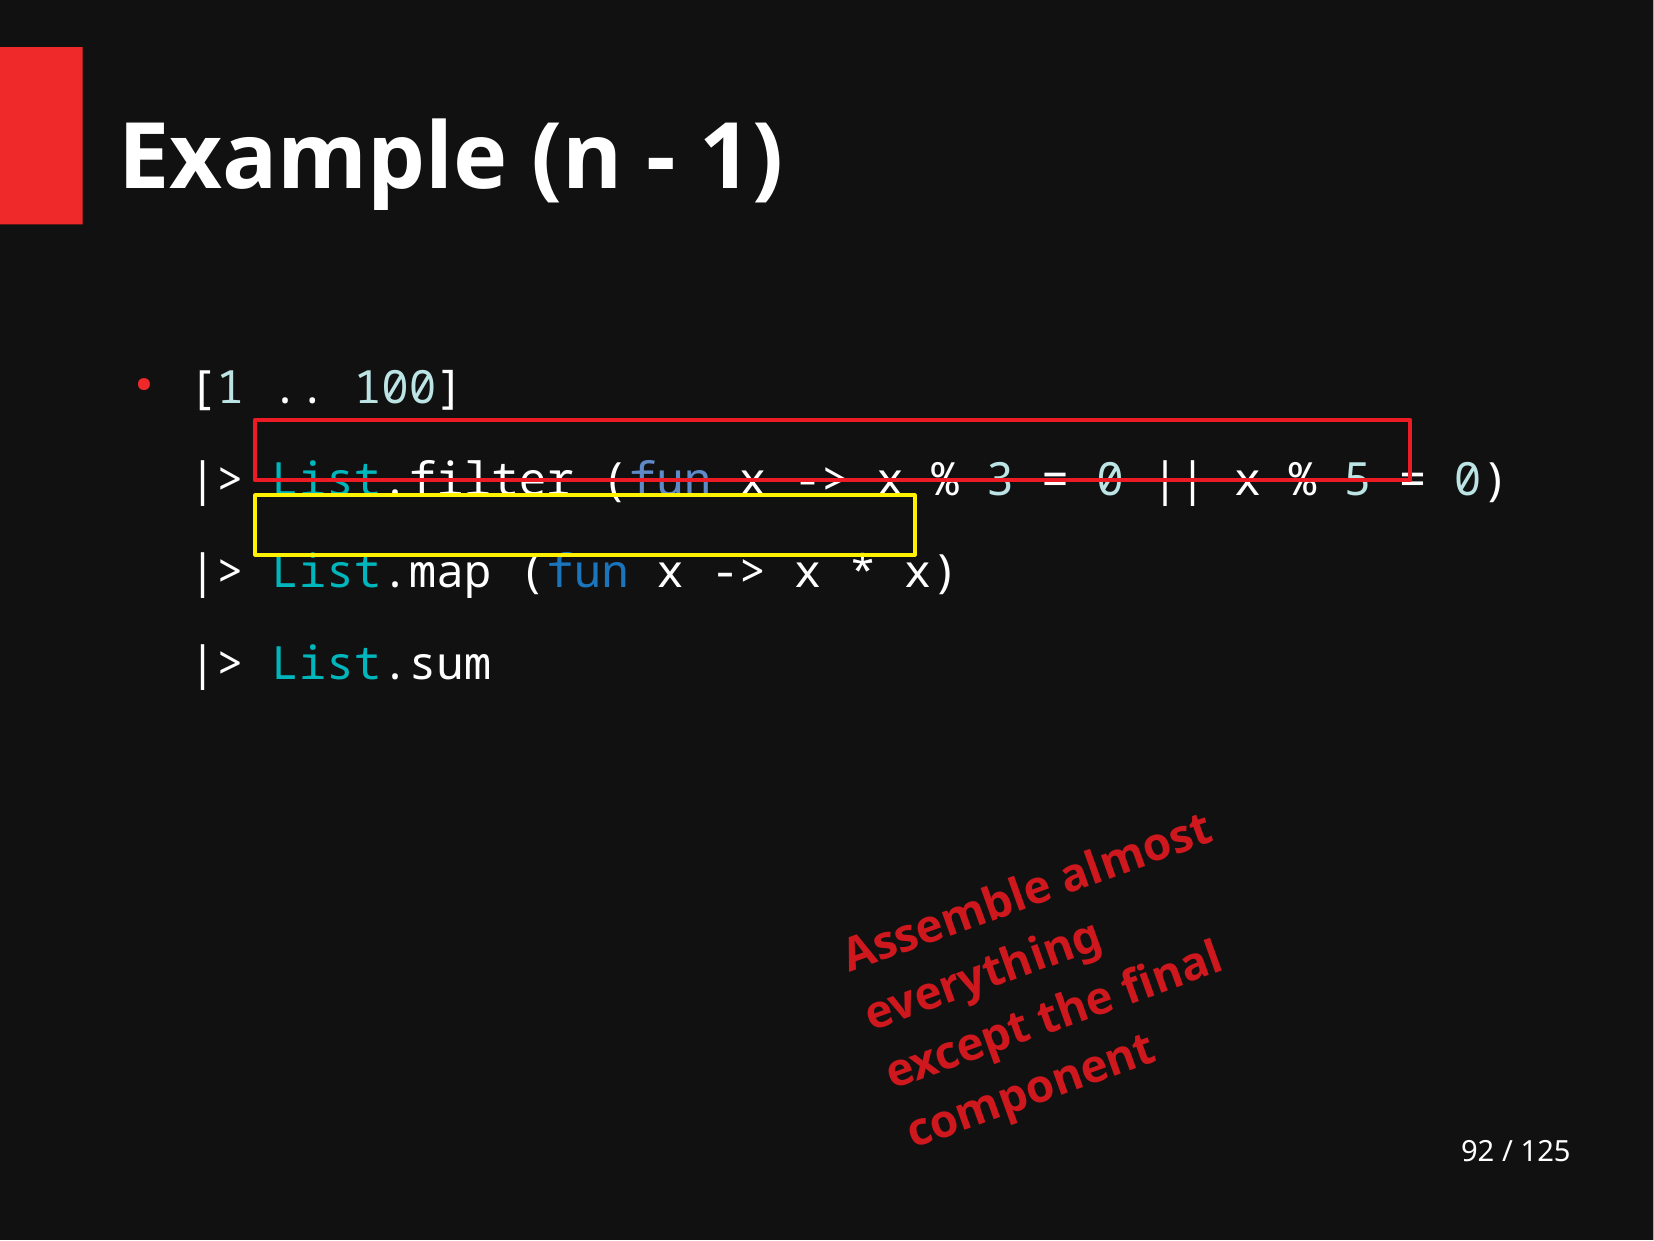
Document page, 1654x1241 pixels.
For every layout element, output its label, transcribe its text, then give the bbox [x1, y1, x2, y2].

text_box Assemble almost everything except the final component [816, 705, 1480, 1077]
list [1 .. 100] |> List.filter (fun x -> x % 3 = 0 || x % 5 = 0) |> List.map (fun x -> x * x) |> List.sum [118, 354, 1536, 1074]
title Example (n - 1) [118, 49, 1571, 257]
